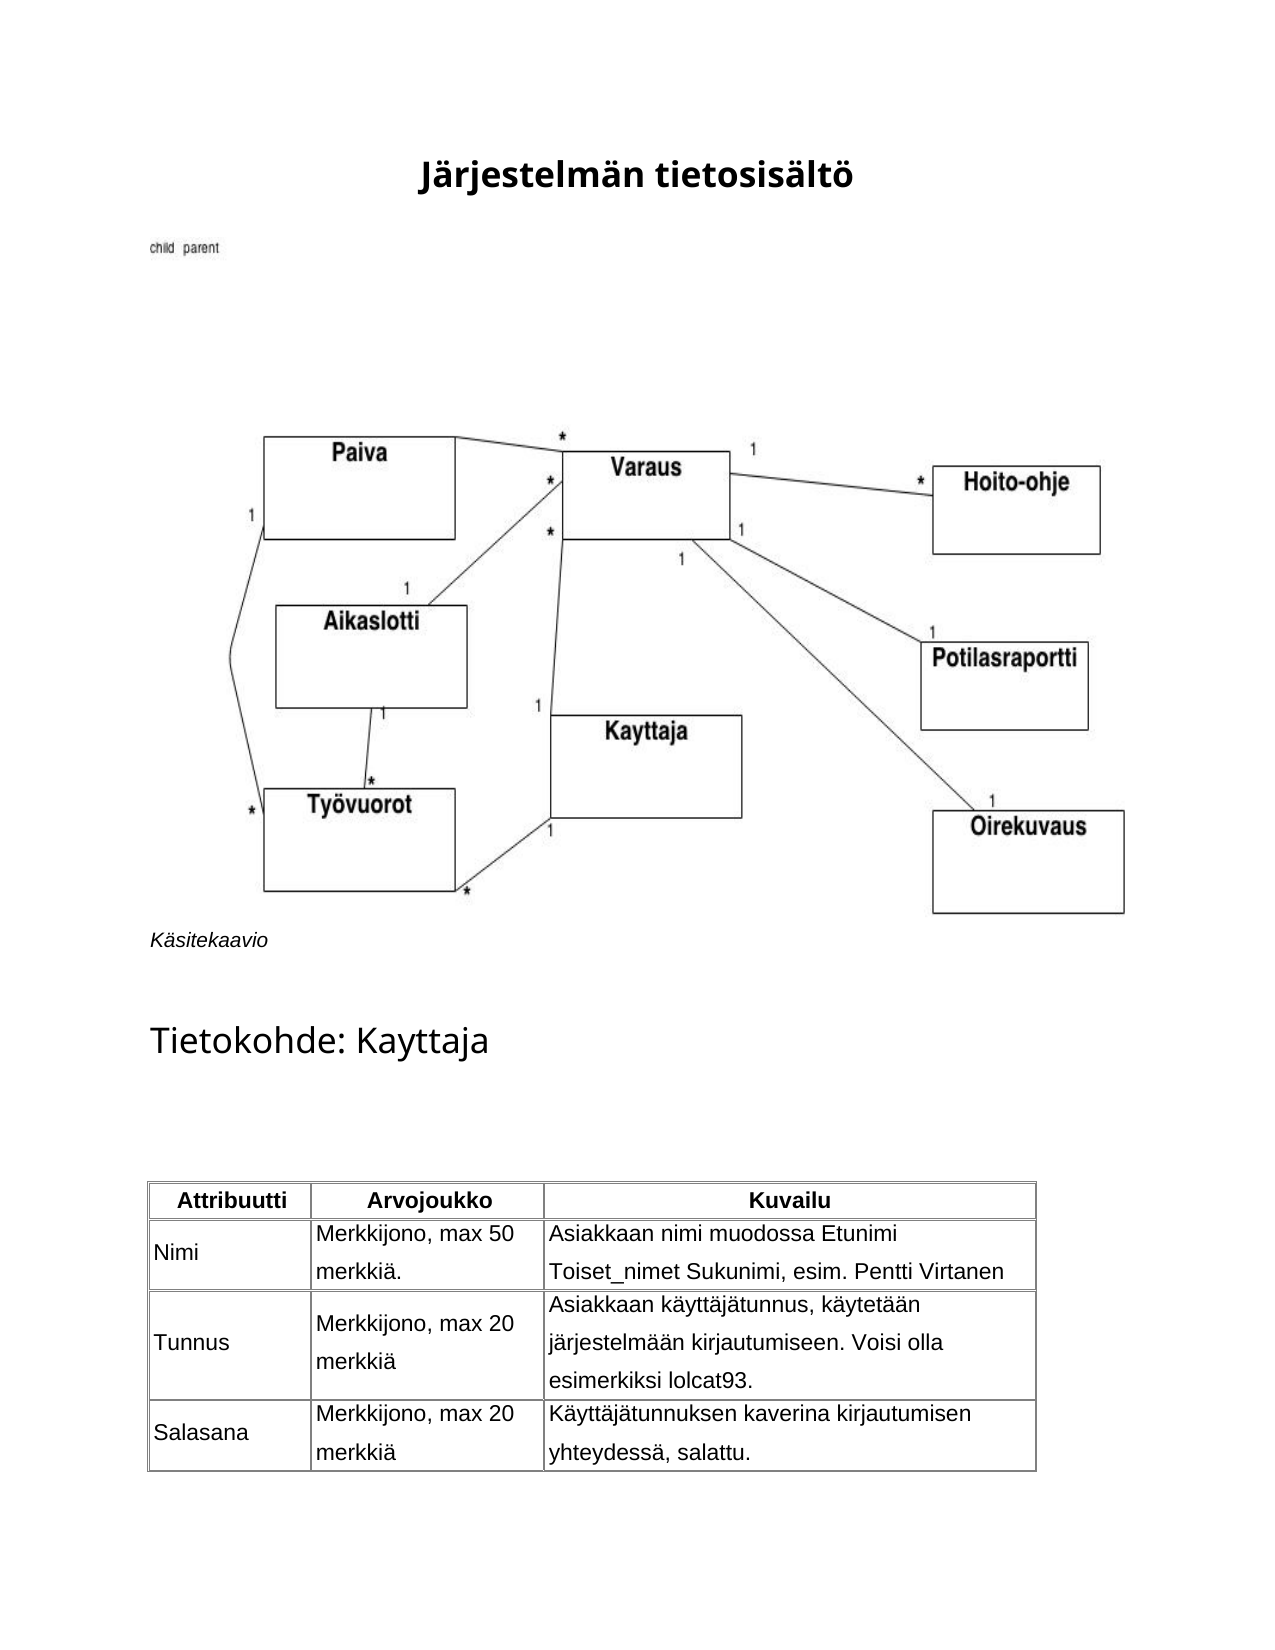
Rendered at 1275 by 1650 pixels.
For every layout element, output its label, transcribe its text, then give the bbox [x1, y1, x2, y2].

table_cell Tunnus [150, 1292, 310, 1398]
table_cell Merkkijono, max 20 merkkiä [312, 1401, 543, 1469]
table_cell Merkkijono, max 20 merkkiä [312, 1292, 543, 1398]
picture [150, 237, 1125, 926]
text Käsitekaavio [150, 926, 1125, 952]
table_cell Nimi [150, 1221, 310, 1289]
table_cell Salasana [150, 1401, 310, 1469]
table_cell Merkkijono, max 50 merkkiä. [312, 1221, 543, 1289]
table_cell Asiakkaan käyttäjätunnus, käytetään järjestelmään kirjautumiseen. Voisi olla esimerkiksi lolcat93. [545, 1292, 1035, 1398]
subtitle Järjestelmän tietosisältö [150, 150, 1125, 198]
subtitle Tietokohde: Kayttaja [150, 1016, 1125, 1064]
table_cell Käyttäjätunnuksen kaverina kirjautumisen yhteydessä, salattu. [545, 1401, 1035, 1469]
table_header Kuvailu [545, 1184, 1035, 1218]
table_header Attribuutti [150, 1184, 310, 1218]
table_header Arvojoukko [312, 1184, 543, 1218]
table_cell Asiakkaan nimi muodossa Etunimi Toiset_nimet Sukunimi, esim. Pentti Virtanen [545, 1221, 1035, 1289]
